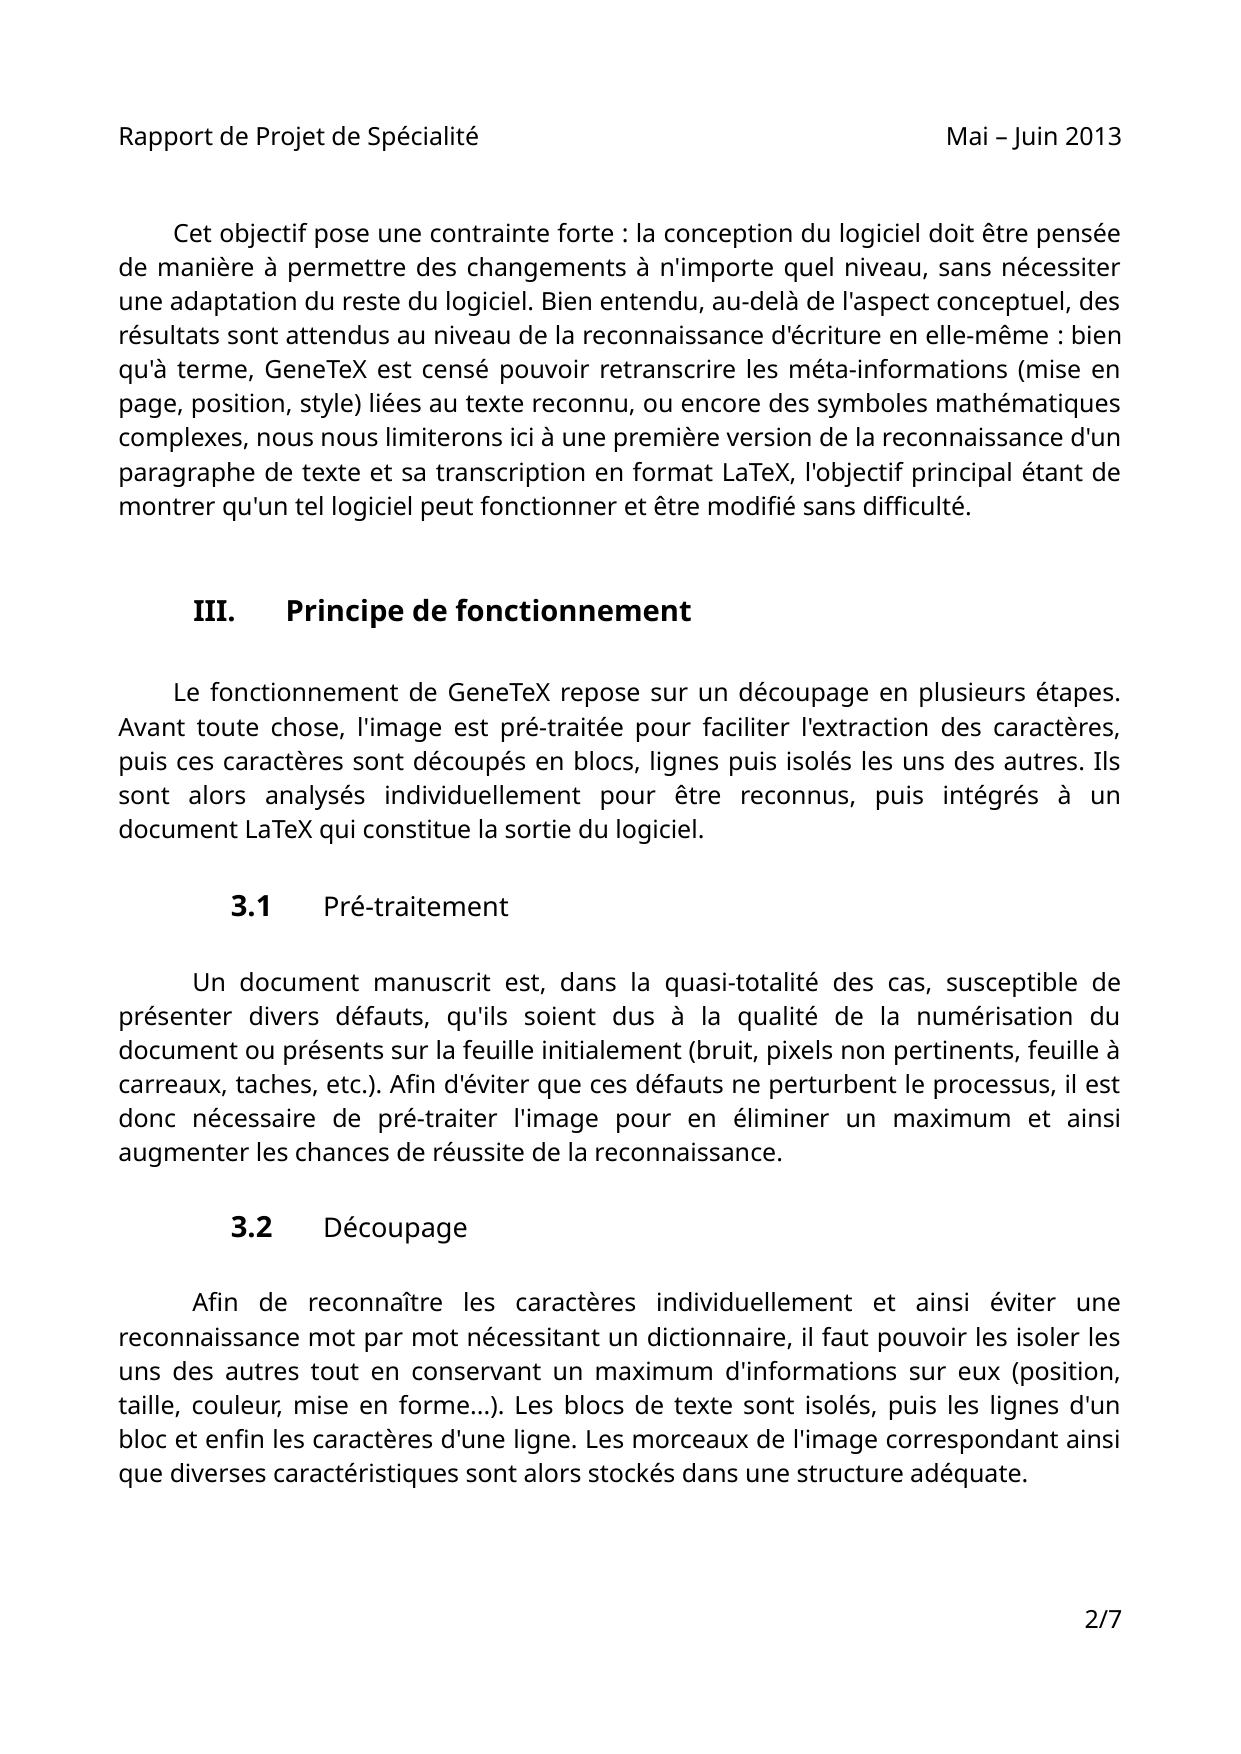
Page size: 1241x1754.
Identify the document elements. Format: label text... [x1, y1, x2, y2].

text Afin de reconnaître les caractères individuellement et ainsi éviter une reconnaissance mot par mot nécessitant un dictionnaire, il faut pouvoir les isoler les uns des autres tout en conservant un maximum d'informations sur eux (position, taille, couleur, mise en forme...). Les blocs de texte sont isolés, puis les lignes d'un bloc et enfin les caractères d'une ligne. Les morceaux de l'image correspondant ainsi que diverses caractéristiques sont alors stockés dans une structure adéquate. [118, 1283, 1122, 1490]
text Cet objectif pose une contrainte forte : la conception du logiciel doit être pensée de manière à permettre des changements à n'importe quel niveau, sans nécessiter une adaptation du reste du logiciel. Bien entendu, au-delà de l'aspect conceptuel, des résultats sont attendus au niveau de la reconnaissance d'écriture en elle-même : bien qu'à terme, GeneTeX est censé pouvoir retranscrire les méta-informations (mise en page, position, style) liées au texte reconnu, ou encore des symboles mathématiques complexes, nous nous limiterons ici à une première version de la reconnaissance d'un paragraphe de texte et sa transcription en format LaTeX, l'objectif principal étant de montrer qu'un tel logiciel peut fonctionner et être modifié sans difficulté. [118, 216, 1122, 522]
text Le fonctionnement de GeneTeX repose sur un découpage en plusieurs étapes. Avant toute chose, l'image est pré-traitée pour faciliter l'extraction des caractères, puis ces caractères sont découpés en blocs, lignes puis isolés les uns des autres. Ils sont alors analysés individuellement pour être reconnus, puis intégrés à un document LaTeX qui constitue la sortie du logiciel. [118, 670, 1122, 846]
text Un document manuscrit est, dans la quasi-totalité des cas, susceptible de présenter divers défauts, qu'ils soient dus à la qualité de la numérisation du document ou présents sur la feuille initialement (bruit, pixels non pertinents, feuille à carreaux, taches, etc.). Afin d'éviter que ces défauts ne perturbent le processus, il est donc nécessaire de pré-traiter l'image pour en éliminer un maximum et ainsi augmenter les chances de réussite de la reconnaissance. [118, 962, 1122, 1169]
list Principe de fonctionnement [193, 590, 1122, 630]
list Pré-traitement [231, 885, 1122, 925]
list Découpage [231, 1206, 1122, 1246]
